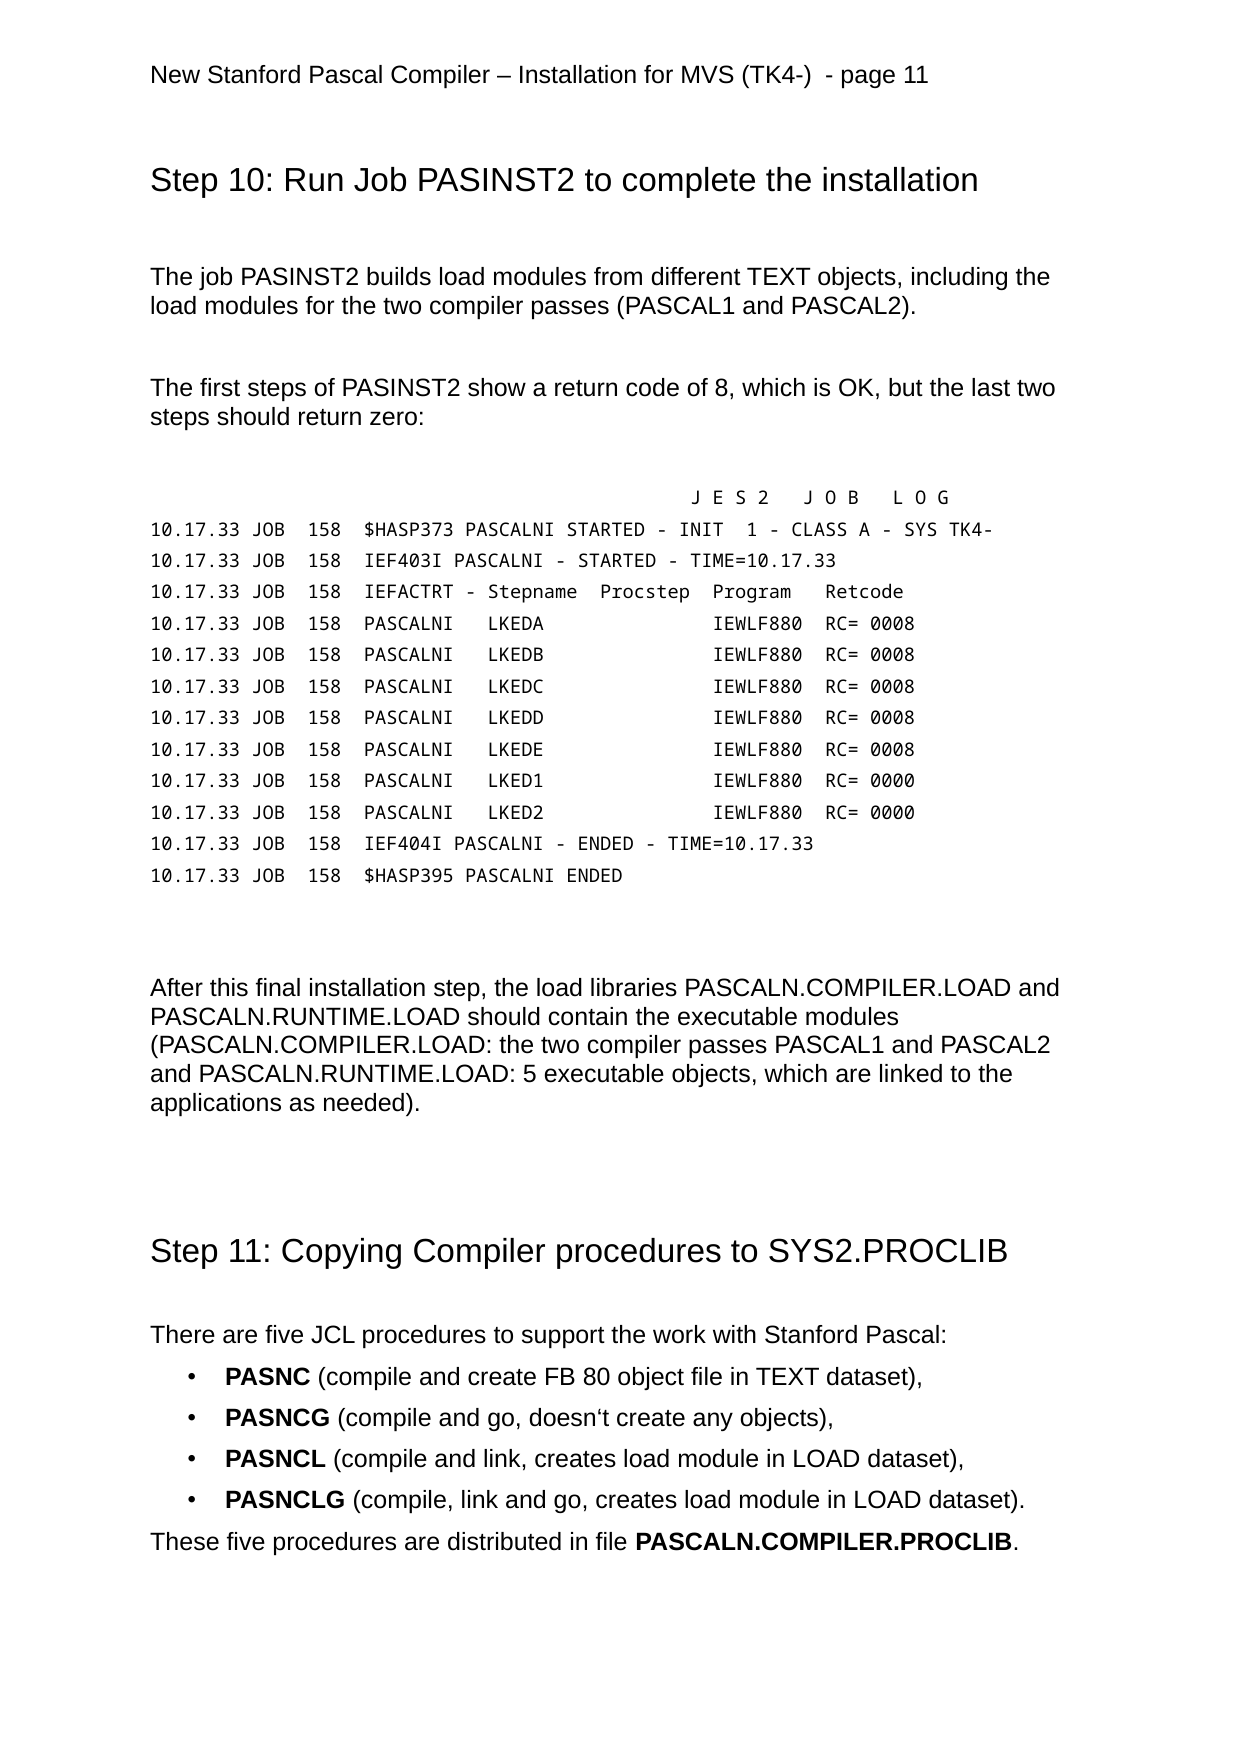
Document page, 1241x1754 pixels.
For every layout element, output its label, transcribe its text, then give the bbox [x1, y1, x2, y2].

text The first steps of PASINST2 show a return code of 8, which is OK, but the last two steps should return zero: [150, 373, 1090, 431]
text The job PASINST2 builds load modules from different TEXT objects, including the load modules for the two compiler passes (PASCAL1 and PASCAL2). [150, 262, 1090, 319]
text After this final installation step, the load libraries PASCALN.COMPILER.LOAD and PASCALN.RUNTIME.LOAD should contain the executable modules (PASCALN.COMPILER.LOAD: the two compiler passes PASCAL1 and PASCAL2 and PASCALN.RUNTIME.LOAD: 5 executable objects, which are linked to the applications as needed). [150, 973, 1090, 1116]
text There are five JCL procedures to support the work with Stanford Pascal: [150, 1282, 1090, 1349]
text 10.17.33 JOB 158 IEFACTRT - Stepname Procstep Program Retcode [150, 579, 1090, 604]
text 10.17.33 JOB 158 IEF403I PASCALNI - STARTED - TIME=10.17.33 [150, 547, 1090, 573]
text These five procedures are distributed in file PASCALN.COMPILER.PROCLIB. [150, 1527, 1090, 1556]
text 10.17.33 JOB 158 $HASP395 PASCALNI ENDED [150, 862, 1090, 887]
text 10.17.33 JOB 158 PASCALNI LKEDA IEWLF880 RC= 0008 [150, 610, 1090, 636]
text 10.17.33 JOB 158 PASCALNI LKEDC IEWLF880 RC= 0008 [150, 673, 1090, 699]
text 10.17.33 JOB 158 IEF404I PASCALNI - ENDED - TIME=10.17.33 [150, 831, 1090, 856]
text Step 10: Run Job PASINST2 to complete the installation [150, 160, 1090, 198]
text 10.17.33 JOB 158 $HASP373 PASCALNI STARTED - INIT 1 - CLASS A - SYS TK4- [150, 516, 1090, 541]
text 10.17.33 JOB 158 PASCALNI LKEDE IEWLF880 RC= 0008 [150, 736, 1090, 762]
text 10.17.33 JOB 158 PASCALNI LKED1 IEWLF880 RC= 0000 [150, 768, 1090, 793]
text 10.17.33 JOB 158 PASCALNI LKED2 IEWLF880 RC= 0000 [150, 799, 1090, 824]
list PASNCL (compile and link, creates load module in LOAD dataset), [187, 1444, 1090, 1473]
list PASNCG (compile and go, doesn‘t create any objects), [187, 1403, 1090, 1432]
text Step 11: Copying Compiler procedures to SYS2.PROCLIB [150, 1231, 1090, 1269]
list PASNCLG (compile, link and go, creates load module in LOAD dataset). [187, 1486, 1090, 1514]
text 10.17.33 JOB 158 PASCALNI LKEDB IEWLF880 RC= 0008 [150, 642, 1090, 667]
text J E S 2 J O B L O G [150, 484, 1090, 510]
list PASNC (compile and create FB 80 object file in TEXT dataset), [187, 1361, 1090, 1390]
text 10.17.33 JOB 158 PASCALNI LKEDD IEWLF880 RC= 0008 [150, 705, 1090, 730]
